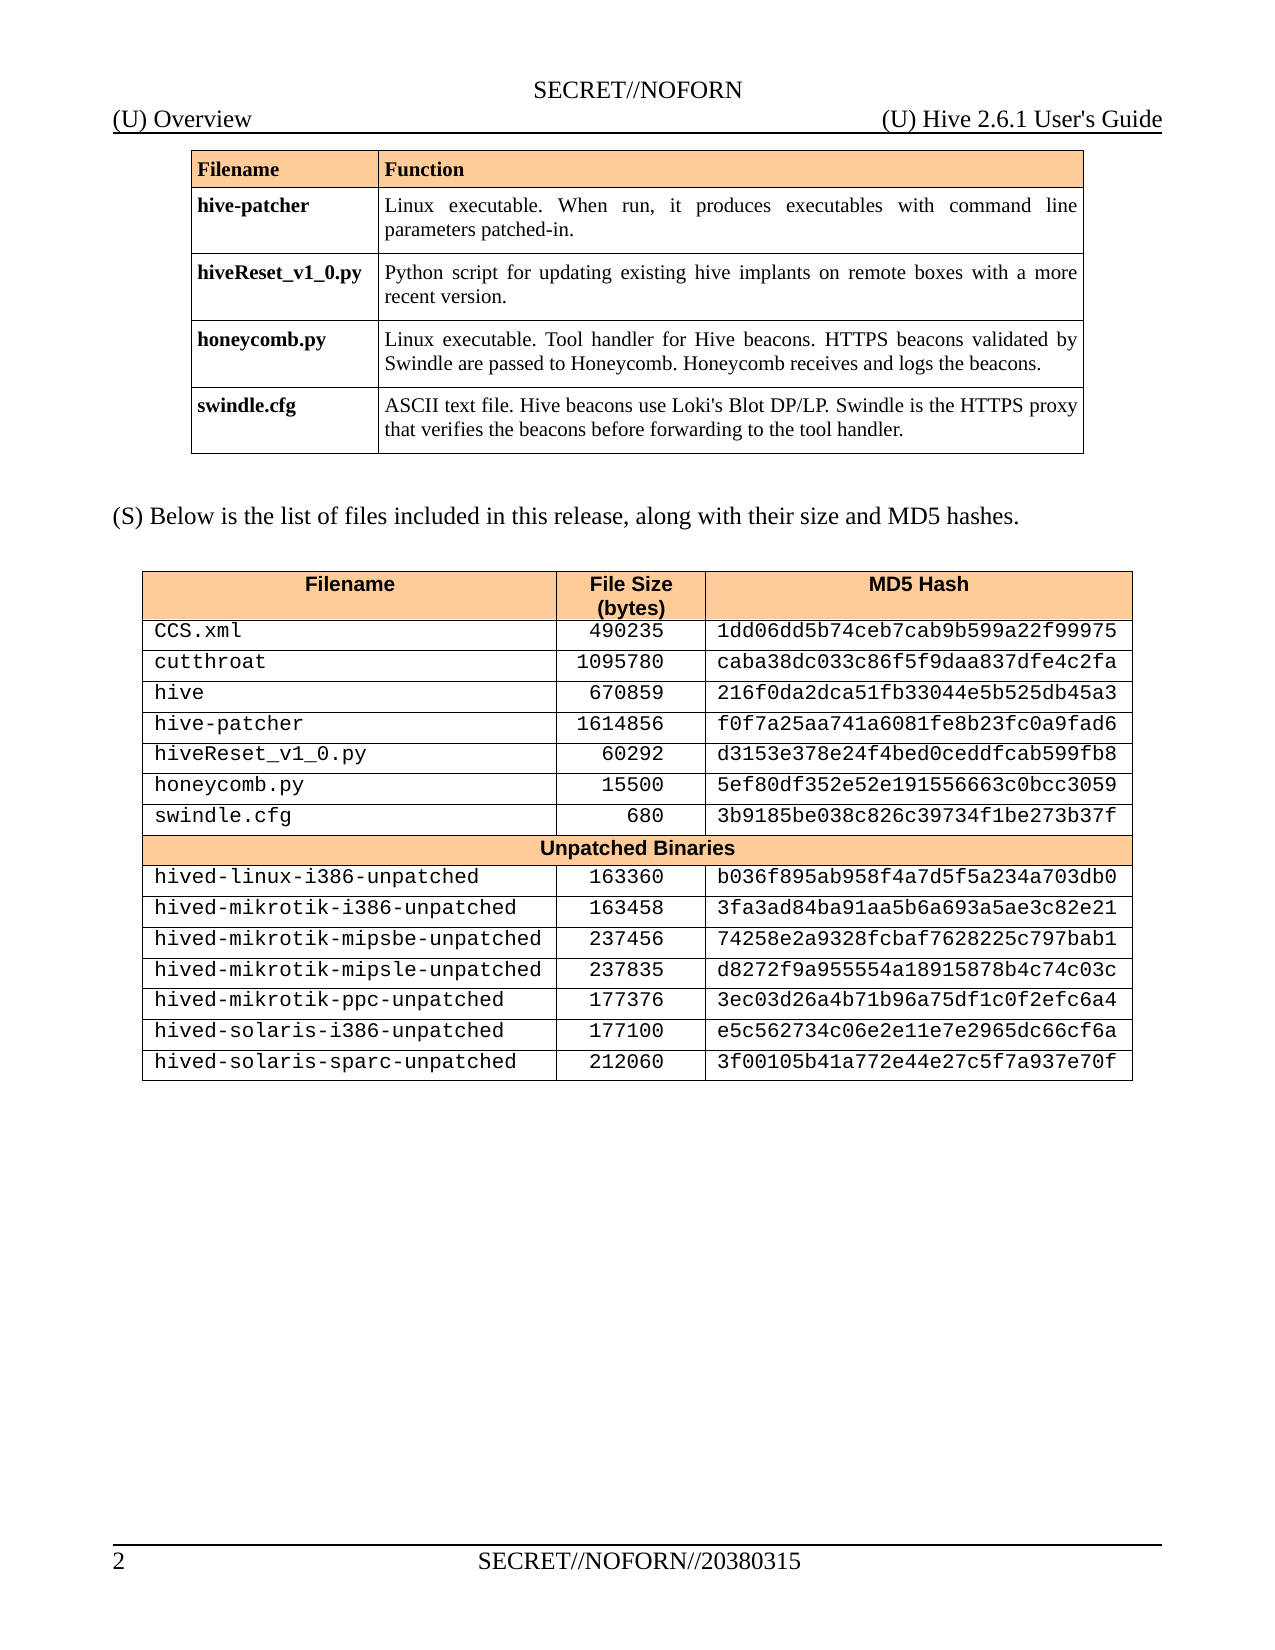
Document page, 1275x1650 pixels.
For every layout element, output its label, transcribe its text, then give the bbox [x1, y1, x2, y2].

table_cell hive-patcher [143, 713, 556, 742]
table_cell d8272f9a955554a18915878b4c74c03c [706, 959, 1132, 988]
table_cell 490235 [557, 621, 705, 650]
table_cell ASCII text file. Hive beacons use Loki's Blot DP/LP. Swindle is the HTTPS proxy that verifies the beacons before forwarding to the tool handler. [379, 388, 1083, 453]
table_cell 212060 [557, 1051, 705, 1080]
table_cell d3153e378e24f4bed0ceddfcab599fb8 [706, 744, 1132, 773]
table_cell 163458 [557, 897, 705, 927]
table_cell hived-linux-i386-unpatched [143, 866, 556, 896]
table_cell 177376 [557, 989, 705, 1019]
table_cell 177100 [557, 1020, 705, 1050]
table_cell Linux executable. Tool handler for Hive beacons. HTTPS beacons validated by Swindle are passed to Honeycomb. Honeycomb receives and logs the beacons. [379, 321, 1083, 387]
table_cell 163360 [557, 866, 705, 896]
table_cell 3f00105b41a772e44e27c5f7a937e70f [706, 1051, 1132, 1080]
table_cell 5ef80df352e52e191556663c0bcc3059 [706, 774, 1132, 804]
table_cell 3b9185be038c826c39734f1be273b37f [706, 805, 1132, 834]
table_header MD5 Hash [706, 572, 1132, 619]
table_cell hiveReset_v1_0.py [192, 254, 378, 320]
table_cell Linux executable. When run, it produces executables with command line parameters patched-in. [379, 188, 1083, 253]
table_cell hived-mikrotik-ppc-unpatched [143, 989, 556, 1019]
table_cell 216f0da2dca51fb33044e5b525db45a3 [706, 682, 1132, 712]
table_header Filename [192, 151, 378, 187]
table_cell Unpatched Binaries [143, 836, 1132, 865]
table_cell 1614856 [557, 713, 705, 742]
table_cell hived-solaris-i386-unpatched [143, 1020, 556, 1050]
table_cell 3ec03d26a4b71b96a75df1c0f2efc6a4 [706, 989, 1132, 1019]
table_header File Size (bytes) [557, 572, 705, 619]
table_cell 680 [557, 805, 705, 834]
table_cell caba38dc033c86f5f9daa837dfe4c2fa [706, 651, 1132, 681]
table_cell honeycomb.py [143, 774, 556, 804]
table_cell hived-mikrotik-mipsbe-unpatched [143, 928, 556, 957]
table_cell 74258e2a9328fcbaf7628225c797bab1 [706, 928, 1132, 957]
table_cell cutthroat [143, 651, 556, 681]
table_cell CCS.xml [143, 621, 556, 650]
table_cell 237456 [557, 928, 705, 957]
table_cell swindle.cfg [143, 805, 556, 834]
table_cell b036f895ab958f4a7d5f5a234a703db0 [706, 866, 1132, 896]
text (S) Below is the list of files included in this release, along with their size and MD5 hashes. [112, 501, 1162, 530]
table_cell 670859 [557, 682, 705, 712]
table_cell e5c562734c06e2e11e7e2965dc66cf6a [706, 1020, 1132, 1050]
table_cell hiveReset_v1_0.py [143, 744, 556, 773]
table_cell 1095780 [557, 651, 705, 681]
table_cell f0f7a25aa741a6081fe8b23fc0a9fad6 [706, 713, 1132, 742]
table_cell 60292 [557, 744, 705, 773]
table_cell Python script for updating existing hive implants on remote boxes with a more recent version. [379, 254, 1083, 320]
table_cell 1dd06dd5b74ceb7cab9b599a22f99975 [706, 621, 1132, 650]
table_cell hive [143, 682, 556, 712]
table_header Filename [143, 572, 556, 619]
table_cell 237835 [557, 959, 705, 988]
table_cell honeycomb.py [192, 321, 378, 387]
table_cell hive-patcher [192, 188, 378, 253]
table_cell swindle.cfg [192, 388, 378, 453]
table_cell hived-mikrotik-mipsle-unpatched [143, 959, 556, 988]
table_cell hived-solaris-sparc-unpatched [143, 1051, 556, 1080]
table_header Function [379, 151, 1083, 187]
table_cell hived-mikrotik-i386-unpatched [143, 897, 556, 927]
table_cell 3fa3ad84ba91aa5b6a693a5ae3c82e21 [706, 897, 1132, 927]
table_cell 15500 [557, 774, 705, 804]
